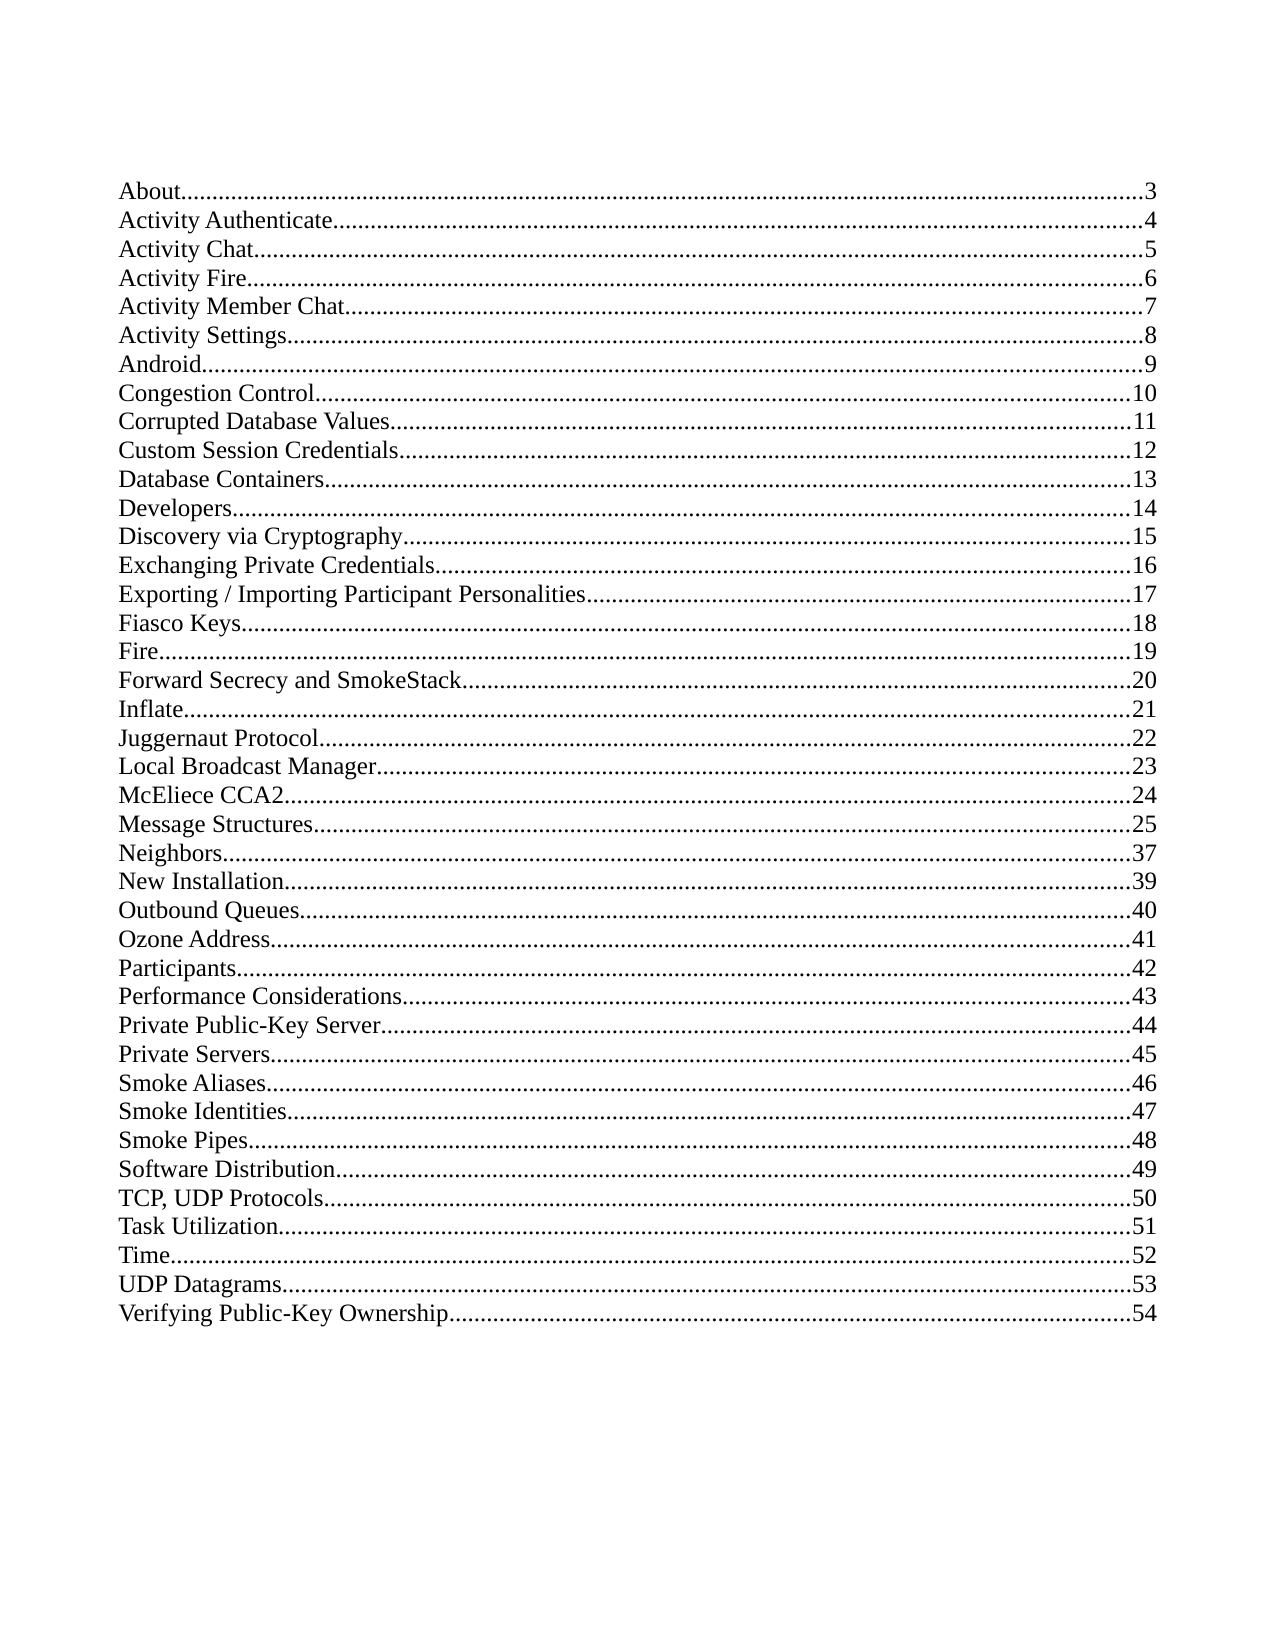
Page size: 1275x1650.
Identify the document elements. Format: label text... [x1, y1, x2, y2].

text Corrupted Database Values 11 [118, 406, 1157, 435]
text Software Distribution 49 [118, 1154, 1157, 1183]
text Exporting / Importing Participant Personalities 17 [118, 579, 1157, 608]
text Fiasco Keys 18 [118, 608, 1157, 636]
text Private Public-Key Server 44 [118, 1010, 1157, 1039]
text Juggernaut Protocol 22 [118, 723, 1157, 751]
text Task Utilization 51 [118, 1211, 1157, 1240]
text Verifying Public-Key Ownership 54 [118, 1298, 1157, 1326]
text New Installation 39 [118, 866, 1157, 895]
text Neighbors 37 [118, 838, 1157, 866]
text Developers 14 [118, 493, 1157, 521]
text Message Structures 25 [118, 809, 1157, 838]
text Activity Fire 6 [118, 263, 1157, 291]
text Congestion Control 10 [118, 378, 1157, 406]
text Custom Session Credentials 12 [118, 435, 1157, 464]
text Activity Member Chat 7 [118, 291, 1157, 320]
text Activity Settings 8 [118, 320, 1157, 349]
text Smoke Pipes 48 [118, 1125, 1157, 1154]
text Participants 42 [118, 953, 1157, 981]
text Smoke Identities 47 [118, 1096, 1157, 1125]
text Activity Authenticate 4 [118, 205, 1157, 234]
text Inflate 21 [118, 694, 1157, 723]
text Activity Chat 5 [118, 234, 1157, 263]
text Ozone Address 41 [118, 924, 1157, 953]
text UDP Datagrams 53 [118, 1269, 1157, 1298]
text Forward Secrecy and SmokeStack 20 [118, 665, 1157, 694]
text Smoke Aliases 46 [118, 1068, 1157, 1096]
text Android 9 [118, 349, 1157, 378]
text Private Servers 45 [118, 1039, 1157, 1068]
text Outbound Queues 40 [118, 895, 1157, 924]
text TCP, UDP Protocols 50 [118, 1183, 1157, 1211]
text About 3 [118, 176, 1157, 205]
text Performance Considerations 43 [118, 981, 1157, 1010]
text Fire 19 [118, 636, 1157, 665]
text Exchanging Private Credentials 16 [118, 550, 1157, 579]
text Discovery via Cryptography 15 [118, 521, 1157, 550]
text McEliece CCA2 24 [118, 780, 1157, 809]
text Local Broadcast Manager 23 [118, 751, 1157, 780]
text Time 52 [118, 1240, 1157, 1269]
text Database Containers 13 [118, 464, 1157, 493]
